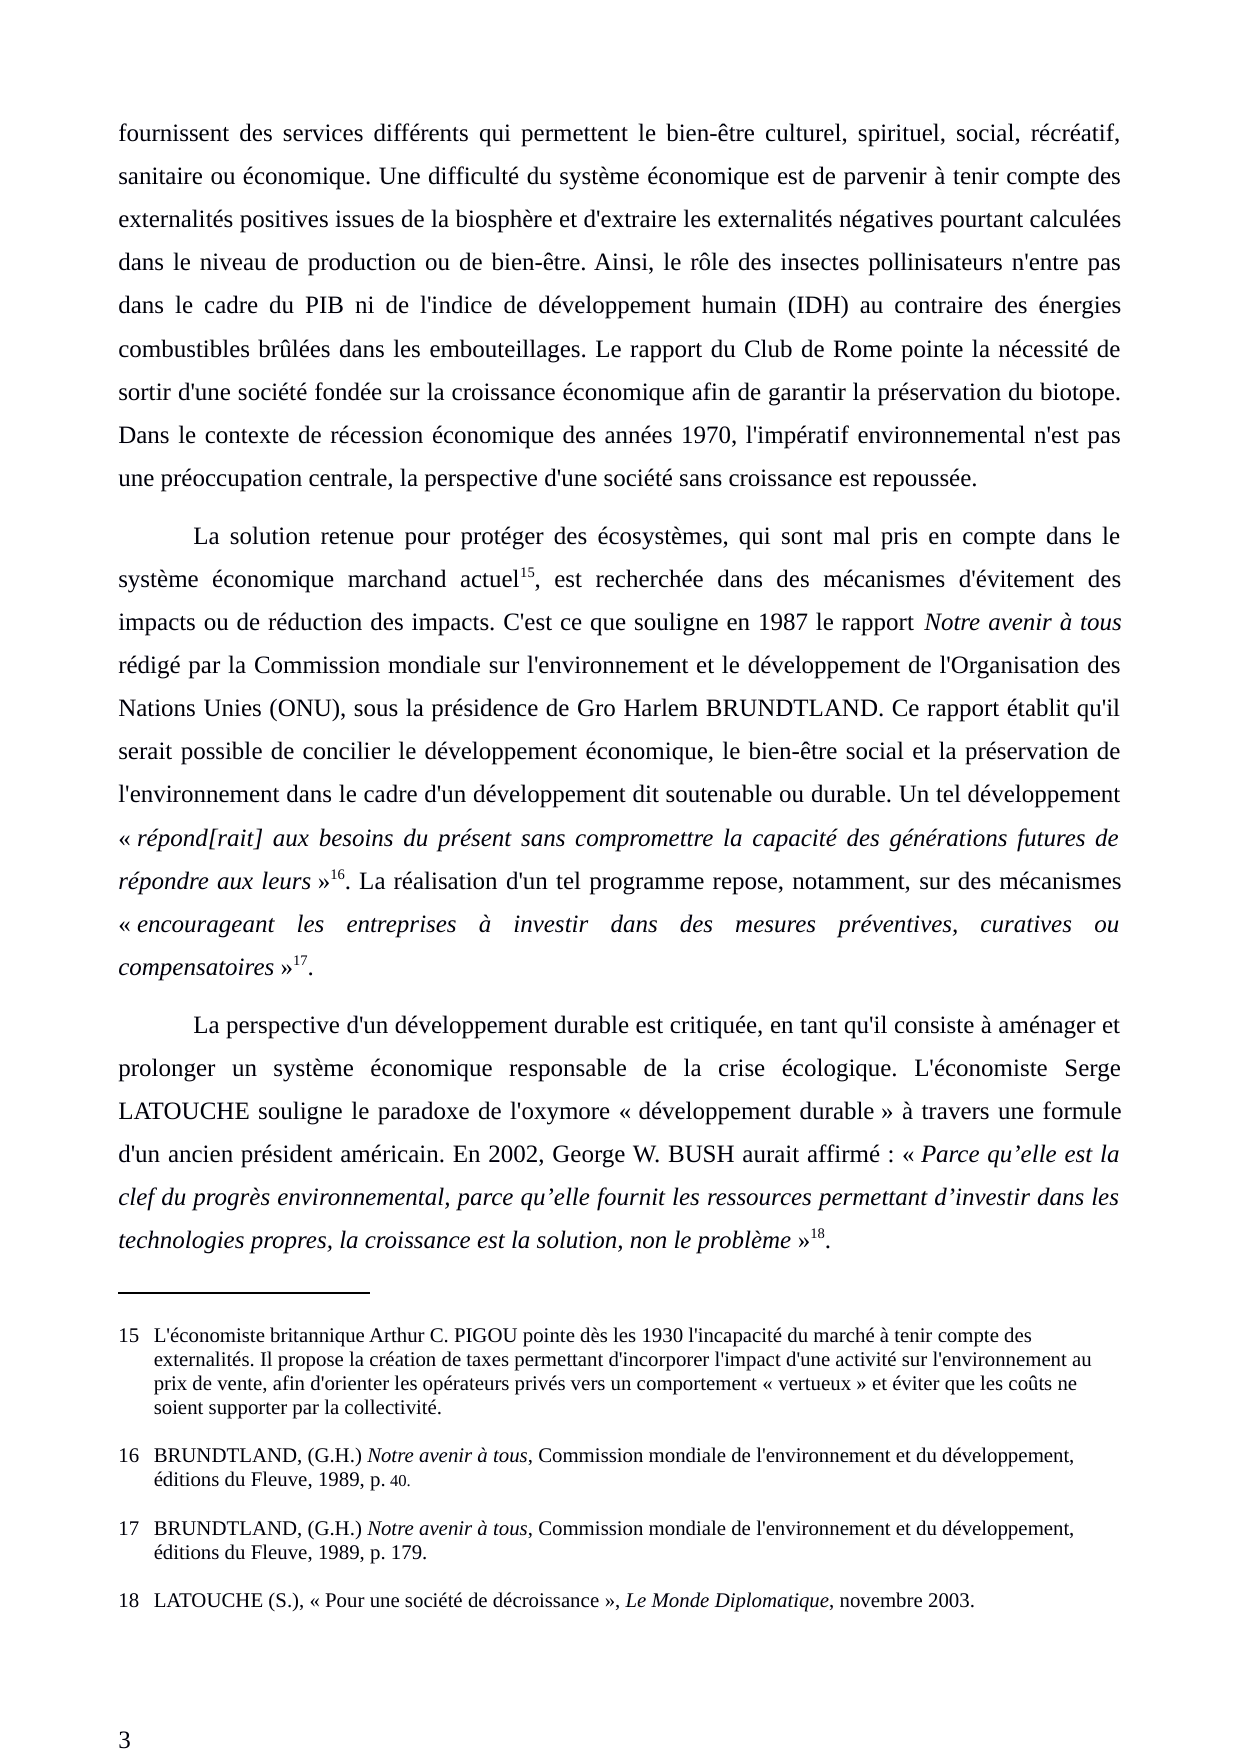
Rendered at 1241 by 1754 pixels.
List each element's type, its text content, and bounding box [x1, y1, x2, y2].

text La solution retenue pour protéger des écosystèmes, qui sont mal pris en compte dans le système économique marchand actuel, est recherchée dans des mécanismes d'évitement des impacts ou de réduction des impacts. C'est ce que souligne en 1987 le rapport Notre avenir à tous rédigé par la Commission mondiale sur l'environnement et le développement de l'Organisation des Nations Unies (ONU), sous la présidence de Gro Harlem BRUNDTLAND. Ce rapport établit qu'il serait possible de concilier le développement économique, le bien-être social et la préservation de l'environnement dans le cadre d'un développement dit soutenable ou durable. Un tel développement « répond[rait] aux besoins du présent sans compromettre la capacité des générations futures de répondre aux leurs ». La réalisation d'un tel programme repose, notamment, sur des mécanismes « encourageant les entreprises à investir dans des mesures préventives, curatives ou compensatoires ». [118, 521, 1122, 981]
text L'économiste britannique Arthur C. PIGOU pointe dès les 1930 l'incapacité du marché à tenir compte des externalités. Il propose la création de taxes permettant d'incorporer l'impact d'une activité sur l'environnement au prix de vente, afin d'orienter les opérateurs privés vers un comportement « vertueux » et éviter que les coûts ne soient supporter par la collectivité. [118, 1323, 1122, 1419]
text La perspective d'un développement durable est critiquée, en tant qu'il consiste à aménager et prolonger un système économique responsable de la crise écologique. L'économiste Serge LATOUCHE souligne le paradoxe de l'oxymore « développement durable » à travers une formule d'un ancien président américain. En 2002, George W. BUSH aurait affirmé : « Parce qu’elle est la clef du progrès environnemental, parce qu’elle fournit les ressources permettant d’investir dans les technologies propres, la croissance est la solution, non le problème ». [118, 1010, 1122, 1254]
text fournissent des services différents qui permettent le bien-être culturel, spirituel, social, récréatif, sanitaire ou économique. Une difficulté du système économique est de parvenir à tenir compte des externalités positives issues de la biosphère et d'extraire les externalités négatives pourtant calculées dans le niveau de production ou de bien-être. Ainsi, le rôle des insectes pollinisateurs n'entre pas dans le cadre du PIB ni de l'indice de développement humain (IDH) au contraire des énergies combustibles brûlées dans les embouteillages. Le rapport du Club de Rome pointe la nécessité de sortir d'une société fondée sur la croissance économique afin de garantir la préservation du biotope. Dans le contexte de récession économique des années 1970, l'impératif environnemental n'est pas une préoccupation centrale, la perspective d'une société sans croissance est repoussée. [118, 118, 1122, 492]
text LATOUCHE (S.), « Pour une société de décroissance », Le Monde Diplomatique, novembre 2003. [118, 1588, 1122, 1612]
text BRUNDTLAND, (G.H.) Notre avenir à tous, Commission mondiale de l'environnement et du développement, éditions du Fleuve, 1989, p. 179. [118, 1516, 1122, 1564]
text BRUNDTLAND, (G.H.) Notre avenir à tous, Commission mondiale de l'environnement et du développement, éditions du Fleuve, 1989, p. 40. [118, 1443, 1122, 1491]
